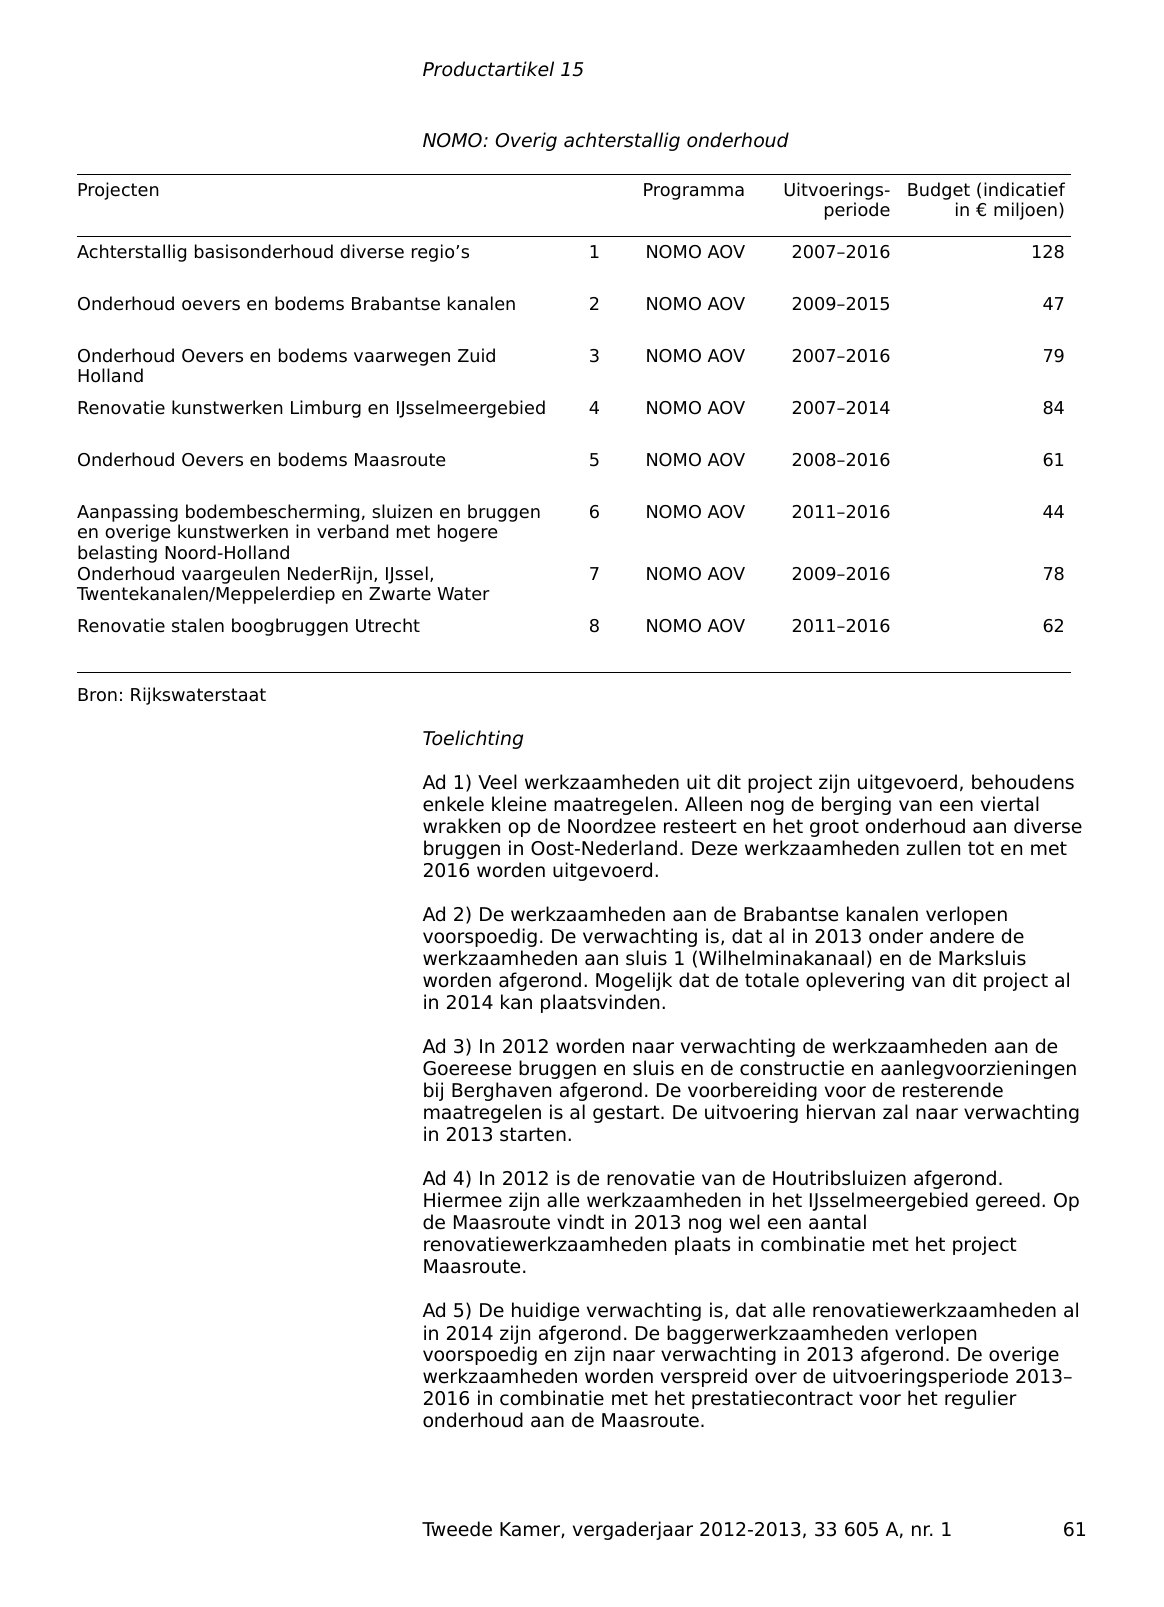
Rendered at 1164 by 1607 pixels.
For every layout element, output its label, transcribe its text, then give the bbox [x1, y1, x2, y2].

table_cell Renovatie kunstwerken Limburg en IJsselmeergebied [77, 398, 547, 450]
table_cell Renovatie stalen boogbruggen Utrecht [77, 616, 547, 672]
table_header Budget (indicatief in € miljoen) [896, 175, 1071, 236]
table_cell 2008–2016 [751, 450, 896, 502]
table_cell Achterstallig basisonderhoud diverse regio’s [77, 237, 547, 294]
table_cell NOMO AOV [606, 450, 751, 502]
subtitle NOMO: Overig achterstallig onderhoud [422, 130, 1087, 152]
table_header Uitvoerings-periode [751, 175, 896, 236]
table_cell NOMO AOV [606, 564, 751, 616]
table_cell 6 [548, 502, 606, 564]
table_cell 61 [896, 450, 1071, 502]
table_cell NOMO AOV [606, 346, 751, 398]
table_cell 2007–2016 [751, 237, 896, 294]
text Toelichting [422, 728, 1087, 750]
table_cell 3 [548, 346, 606, 398]
table_cell Onderhoud vaargeulen NederRijn, IJssel, Twentekanalen/Meppelerdiep en Zwarte Water [77, 564, 547, 616]
table_cell NOMO AOV [606, 502, 751, 564]
table_cell Aanpassing bodembescherming, sluizen en bruggen en overige kunstwerken in verband met hogere belasting Noord-Holland [77, 502, 547, 564]
table_cell 2009–2015 [751, 294, 896, 346]
table_cell 4 [548, 398, 606, 450]
table_cell Onderhoud Oevers en bodems vaarwegen Zuid Holland [77, 346, 547, 398]
table_header [548, 175, 606, 236]
text Ad 4) In 2012 is de renovatie van de Houtribsluizen afgerond. Hiermee zijn alle werkzaamheden in het IJsselmeergebied gereed. Op de Maasroute vindt in 2013 nog wel een aantal renovatiewerkzaamheden plaats in combinatie met het project Maasroute. [422, 1168, 1087, 1278]
text Ad 1) Veel werkzaamheden uit dit project zijn uitgevoerd, behoudens enkele kleine maatregelen. Alleen nog de berging van een viertal wrakken op de Noordzee resteert en het groot onderhoud aan diverse bruggen in Oost-Nederland. Deze werkzaamheden zullen tot en met 2016 worden uitgevoerd. [422, 772, 1087, 882]
table_cell Bron: Rijkswaterstaat [77, 672, 1087, 706]
table_header Projecten [77, 175, 547, 236]
table_cell NOMO AOV [606, 237, 751, 294]
table_cell 2011–2016 [751, 616, 896, 672]
table_cell Onderhoud Oevers en bodems Maasroute [77, 450, 547, 502]
table_cell 2009–2016 [751, 564, 896, 616]
text Ad 3) In 2012 worden naar verwachting de werkzaamheden aan de Goereese bruggen en sluis en de constructie en aanlegvoorzieningen bij Berghaven afgerond. De voorbereiding voor de resterende maatregelen is al gestart. De uitvoering hiervan zal naar verwachting in 2013 starten. [422, 1036, 1087, 1146]
table_cell NOMO AOV [606, 616, 751, 672]
text Ad 5) De huidige verwachting is, dat alle renovatiewerkzaamheden al in 2014 zijn afgerond. De baggerwerkzaamheden verlopen voorspoedig en zijn naar verwachting in 2013 afgerond. De overige werkzaamheden worden verspreid over de uitvoeringsperiode 2013–2016 in combinatie met het prestatiecontract voor het regulier onderhoud aan de Maasroute. [422, 1300, 1087, 1432]
table_header Programma [606, 175, 751, 236]
table_cell 79 [896, 346, 1071, 398]
table_cell 5 [548, 450, 606, 502]
text Ad 2) De werkzaamheden aan de Brabantse kanalen verlopen voorspoedig. De verwachting is, dat al in 2013 onder andere de werkzaamheden aan sluis 1 (Wilhelminakanaal) en de Marksluis worden afgerond. Mogelijk dat de totale oplevering van dit project al in 2014 kan plaatsvinden. [422, 904, 1087, 1014]
table_cell 8 [548, 616, 606, 672]
table_cell 47 [896, 294, 1071, 346]
table_cell NOMO AOV [606, 398, 751, 450]
table_cell 2 [548, 294, 606, 346]
table_cell Onderhoud oevers en bodems Brabantse kanalen [77, 294, 547, 346]
table_cell 78 [896, 564, 1071, 616]
table_cell 2007–2016 [751, 346, 896, 398]
table_cell 2007–2014 [751, 398, 896, 450]
table_cell NOMO AOV [606, 294, 751, 346]
table_cell 44 [896, 502, 1071, 564]
table_cell 128 [896, 237, 1071, 294]
table_cell 1 [548, 237, 606, 294]
table_cell 2011–2016 [751, 502, 896, 564]
table_cell 62 [896, 616, 1071, 672]
table_cell 84 [896, 398, 1071, 450]
table_cell 7 [548, 564, 606, 616]
